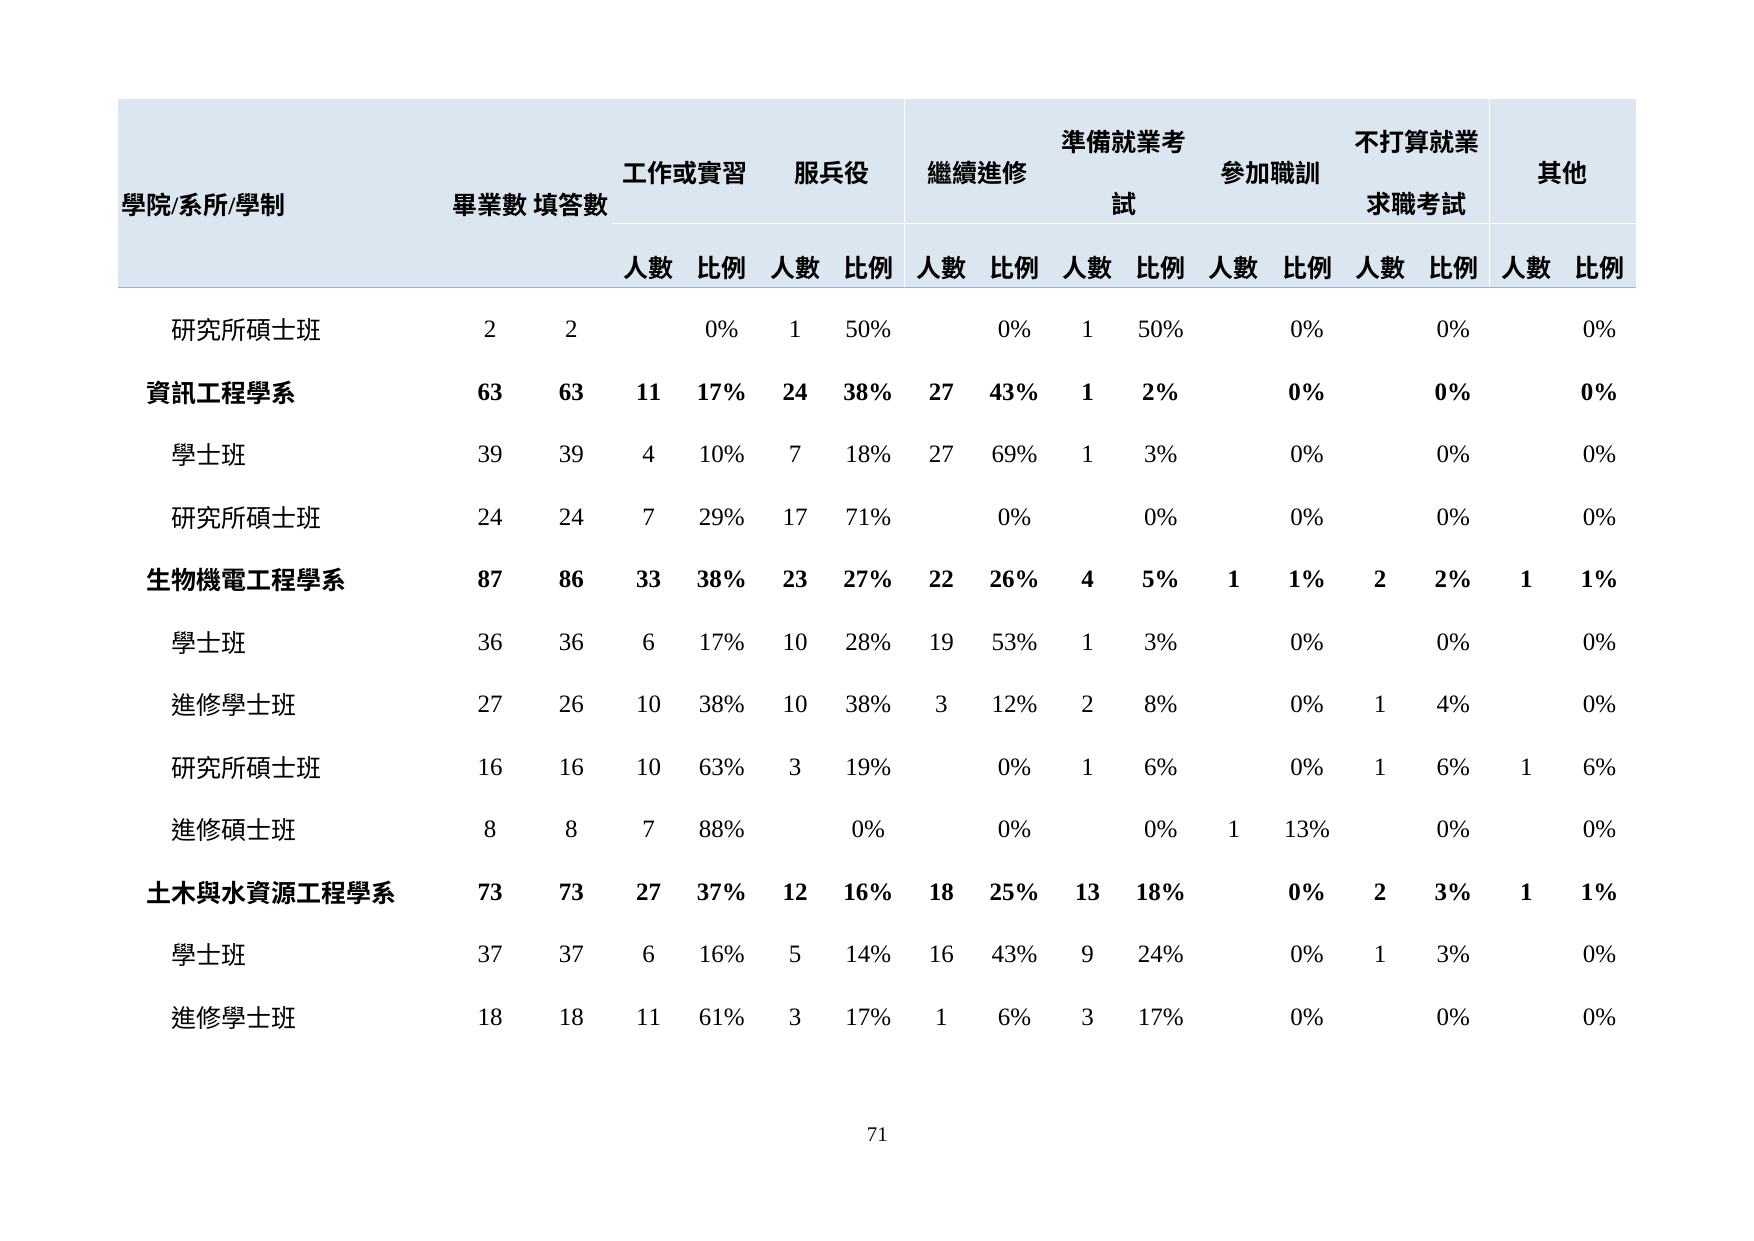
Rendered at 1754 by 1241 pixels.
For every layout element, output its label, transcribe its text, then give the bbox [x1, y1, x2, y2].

table_cell 比例 [1563, 224, 1636, 287]
table_cell 生物機電工程學系 [118, 537, 449, 599]
table_cell 比例 [685, 224, 758, 287]
table_cell 1 [1197, 537, 1270, 599]
table_cell 19 [905, 600, 978, 662]
table_cell 29% [685, 475, 758, 537]
table_cell 33 [612, 537, 685, 599]
table_cell 資訊工程學系 [118, 350, 449, 412]
table_cell [1197, 600, 1270, 662]
table_cell 18 [905, 850, 978, 912]
table_cell 4 [612, 412, 685, 474]
table_cell 61% [685, 975, 758, 1037]
table_cell [1197, 725, 1270, 787]
table_cell 0% [1270, 600, 1343, 662]
table_cell [1197, 975, 1270, 1037]
table_cell 人數 [1197, 224, 1270, 287]
table_cell 26 [531, 662, 612, 724]
table_cell 12% [978, 662, 1051, 724]
table_cell [905, 475, 978, 537]
table_cell [1343, 600, 1416, 662]
table_cell 71% [831, 475, 904, 537]
table_cell 0% [978, 288, 1051, 349]
table_cell 24 [449, 475, 531, 537]
table_cell [1490, 288, 1563, 349]
table_cell 22 [905, 537, 978, 599]
table_cell 人數 [758, 224, 831, 287]
table_cell 12 [758, 850, 831, 912]
table_cell 0% [978, 787, 1051, 849]
table_cell [1490, 912, 1563, 974]
table_cell 5 [758, 912, 831, 974]
table_cell 27 [905, 350, 978, 412]
table_header 畢業數 [449, 99, 531, 287]
table_cell 比例 [978, 224, 1051, 287]
table_cell 3% [1416, 912, 1489, 974]
table_cell 0% [1563, 475, 1636, 537]
table_cell 0% [1270, 975, 1343, 1037]
table_cell 1 [1051, 350, 1124, 412]
table_cell 13% [1270, 787, 1343, 849]
table_cell 8 [449, 787, 531, 849]
table_cell 1 [1197, 787, 1270, 849]
table_cell 87 [449, 537, 531, 599]
table_cell 38% [685, 537, 758, 599]
table_cell 3% [1124, 600, 1197, 662]
table_cell 3% [1124, 412, 1197, 474]
table_cell 2 [449, 288, 531, 349]
table_cell [1197, 850, 1270, 912]
table_cell 0% [978, 475, 1051, 537]
table_cell 0% [1563, 662, 1636, 724]
table_cell 1% [1563, 537, 1636, 599]
table_cell [1490, 787, 1563, 849]
table_header 填答數 [531, 99, 612, 287]
table_cell 7 [612, 475, 685, 537]
table_cell 0% [1270, 350, 1343, 412]
table_cell 86 [531, 537, 612, 599]
table_cell 18 [531, 975, 612, 1037]
table_cell 0% [1563, 350, 1636, 412]
table_cell 學士班 [118, 600, 449, 662]
table_cell 0% [1270, 912, 1343, 974]
table_cell 10 [612, 725, 685, 787]
table_cell [1343, 288, 1416, 349]
table_cell 19% [831, 725, 904, 787]
table_cell [1051, 787, 1124, 849]
table_cell 6% [1124, 725, 1197, 787]
table_cell 0% [1270, 850, 1343, 912]
table_cell 38% [685, 662, 758, 724]
table_cell 43% [978, 350, 1051, 412]
table_header 參加職訓 [1197, 99, 1343, 223]
table_cell 3% [1416, 850, 1489, 912]
table_cell 0% [1416, 412, 1489, 474]
table_cell 13 [1051, 850, 1124, 912]
table_cell 27 [905, 412, 978, 474]
table_cell 1 [1051, 725, 1124, 787]
table_cell 1 [1343, 912, 1416, 974]
table_cell [1490, 412, 1563, 474]
table_cell 1 [758, 288, 831, 349]
table_cell 18% [1124, 850, 1197, 912]
table_cell 0% [1124, 475, 1197, 537]
table_cell 比例 [1416, 224, 1489, 287]
table_cell 0% [1563, 975, 1636, 1037]
table_cell 1% [1563, 850, 1636, 912]
table_header 不打算就業求職考試 [1343, 99, 1489, 223]
table_cell 6% [1416, 725, 1489, 787]
table_cell 10 [758, 600, 831, 662]
table_cell [1343, 350, 1416, 412]
table_cell 0% [1270, 412, 1343, 474]
table_cell 38% [831, 662, 904, 724]
table_cell 2 [1051, 662, 1124, 724]
table_cell 36 [531, 600, 612, 662]
table_cell 25% [978, 850, 1051, 912]
table_cell 39 [449, 412, 531, 474]
table_cell 9 [1051, 912, 1124, 974]
table_cell 0% [831, 787, 904, 849]
table_cell 6% [978, 975, 1051, 1037]
table_cell 人數 [1343, 224, 1416, 287]
table_cell 43% [978, 912, 1051, 974]
table_cell [612, 288, 685, 349]
table_header 工作或實習 [612, 99, 758, 223]
table_cell 0% [1416, 600, 1489, 662]
table_cell 0% [1416, 288, 1489, 349]
table_cell 3 [758, 725, 831, 787]
table_header 準備就業考試 [1051, 99, 1197, 223]
table_cell 3 [758, 975, 831, 1037]
table_cell 1 [1490, 537, 1563, 599]
table_cell 0% [1563, 787, 1636, 849]
table_cell 37 [449, 912, 531, 974]
table_cell 0% [1563, 412, 1636, 474]
table_cell 24% [1124, 912, 1197, 974]
table_cell 研究所碩士班 [118, 288, 449, 349]
table_cell 8% [1124, 662, 1197, 724]
table_cell 0% [1124, 787, 1197, 849]
table_cell 0% [1270, 288, 1343, 349]
table_cell 36 [449, 600, 531, 662]
table_cell 63 [531, 350, 612, 412]
table_header 繼續進修 [905, 99, 1051, 223]
table_cell [1490, 975, 1563, 1037]
table_cell 73 [531, 850, 612, 912]
table_cell 比例 [831, 224, 904, 287]
table_cell 5% [1124, 537, 1197, 599]
table_cell 24 [531, 475, 612, 537]
table_cell 63 [449, 350, 531, 412]
table_cell 比例 [1124, 224, 1197, 287]
table_cell [905, 725, 978, 787]
table_cell 1 [1490, 850, 1563, 912]
table_cell 土木與水資源工程學系 [118, 850, 449, 912]
table_cell 1 [1343, 725, 1416, 787]
table_cell 2% [1124, 350, 1197, 412]
table_cell 16% [685, 912, 758, 974]
table_cell 10% [685, 412, 758, 474]
table_cell 37 [531, 912, 612, 974]
table_cell 11 [612, 350, 685, 412]
table_cell 10 [612, 662, 685, 724]
table_cell [905, 288, 978, 349]
table_cell 1 [1051, 600, 1124, 662]
table_cell 11 [612, 975, 685, 1037]
table_cell 3 [1051, 975, 1124, 1037]
table_cell [1490, 475, 1563, 537]
table_cell [1197, 288, 1270, 349]
table_cell 53% [978, 600, 1051, 662]
table_cell [1343, 787, 1416, 849]
table_cell 進修碩士班 [118, 787, 449, 849]
table_cell 1 [1051, 412, 1124, 474]
table_cell 24 [758, 350, 831, 412]
table_cell 50% [1124, 288, 1197, 349]
table_cell 2 [1343, 850, 1416, 912]
table_cell [1051, 475, 1124, 537]
table_cell 39 [531, 412, 612, 474]
table_cell 進修學士班 [118, 662, 449, 724]
table_cell 研究所碩士班 [118, 725, 449, 787]
table_cell 2 [1343, 537, 1416, 599]
table_cell 50% [831, 288, 904, 349]
table_cell 69% [978, 412, 1051, 474]
table_cell 人數 [905, 224, 978, 287]
table_cell [1343, 412, 1416, 474]
table_cell 學士班 [118, 912, 449, 974]
table_cell 4 [1051, 537, 1124, 599]
table_header 學院/系所/學制 [118, 99, 449, 287]
table_cell 16 [449, 725, 531, 787]
table_cell 0% [1416, 975, 1489, 1037]
table_cell [1343, 975, 1416, 1037]
table_cell 6 [612, 912, 685, 974]
table_cell 18 [449, 975, 531, 1037]
table_cell 進修學士班 [118, 975, 449, 1037]
table_cell 1 [905, 975, 978, 1037]
table_cell 23 [758, 537, 831, 599]
table_cell [1197, 350, 1270, 412]
table_cell 8 [531, 787, 612, 849]
table_cell 88% [685, 787, 758, 849]
table_cell 16 [531, 725, 612, 787]
table_cell 1% [1270, 537, 1343, 599]
table_cell 人數 [612, 224, 685, 287]
table_cell 63% [685, 725, 758, 787]
table_cell 0% [1563, 288, 1636, 349]
table_cell 0% [1270, 475, 1343, 537]
table_cell 0% [1416, 475, 1489, 537]
table_cell 10 [758, 662, 831, 724]
table_cell 17 [758, 475, 831, 537]
table_cell [1343, 475, 1416, 537]
table_cell 人數 [1051, 224, 1124, 287]
table_cell 3 [905, 662, 978, 724]
table_cell 2% [1416, 537, 1489, 599]
table_cell 6 [612, 600, 685, 662]
table_cell 比例 [1270, 224, 1343, 287]
table_cell 17% [831, 975, 904, 1037]
table_cell 17% [1124, 975, 1197, 1037]
table_cell 0% [1563, 600, 1636, 662]
table_cell 6% [1563, 725, 1636, 787]
table_cell 0% [1416, 350, 1489, 412]
table_cell [905, 787, 978, 849]
table_cell 0% [978, 725, 1051, 787]
table_cell 27 [612, 850, 685, 912]
table_cell 2 [531, 288, 612, 349]
table_cell 人數 [1490, 224, 1563, 287]
table_header 服兵役 [758, 99, 904, 223]
table_cell 26% [978, 537, 1051, 599]
table_cell 0% [1563, 912, 1636, 974]
table_cell 學士班 [118, 412, 449, 474]
table_cell [758, 787, 831, 849]
table_cell 7 [758, 412, 831, 474]
table_cell 0% [1416, 787, 1489, 849]
table_cell 38% [831, 350, 904, 412]
table_cell 17% [685, 350, 758, 412]
table_cell 18% [831, 412, 904, 474]
table_cell [1490, 350, 1563, 412]
table_cell 14% [831, 912, 904, 974]
table_cell 17% [685, 600, 758, 662]
table_cell [1197, 662, 1270, 724]
table_cell 27% [831, 537, 904, 599]
table_cell 7 [612, 787, 685, 849]
table_cell 4% [1416, 662, 1489, 724]
table_cell 28% [831, 600, 904, 662]
table_cell 0% [1270, 662, 1343, 724]
table_cell 研究所碩士班 [118, 475, 449, 537]
table_cell 0% [685, 288, 758, 349]
table_cell [1490, 662, 1563, 724]
table_cell 16% [831, 850, 904, 912]
table_cell [1197, 475, 1270, 537]
table_header 其他 [1490, 99, 1636, 223]
table_cell 1 [1051, 288, 1124, 349]
table_cell [1197, 912, 1270, 974]
table_cell 16 [905, 912, 978, 974]
table_cell 37% [685, 850, 758, 912]
table_cell 1 [1343, 662, 1416, 724]
table_cell 73 [449, 850, 531, 912]
table_cell [1197, 412, 1270, 474]
table_cell 0% [1270, 725, 1343, 787]
table_cell 1 [1490, 725, 1563, 787]
table_cell 27 [449, 662, 531, 724]
table_cell [1490, 600, 1563, 662]
